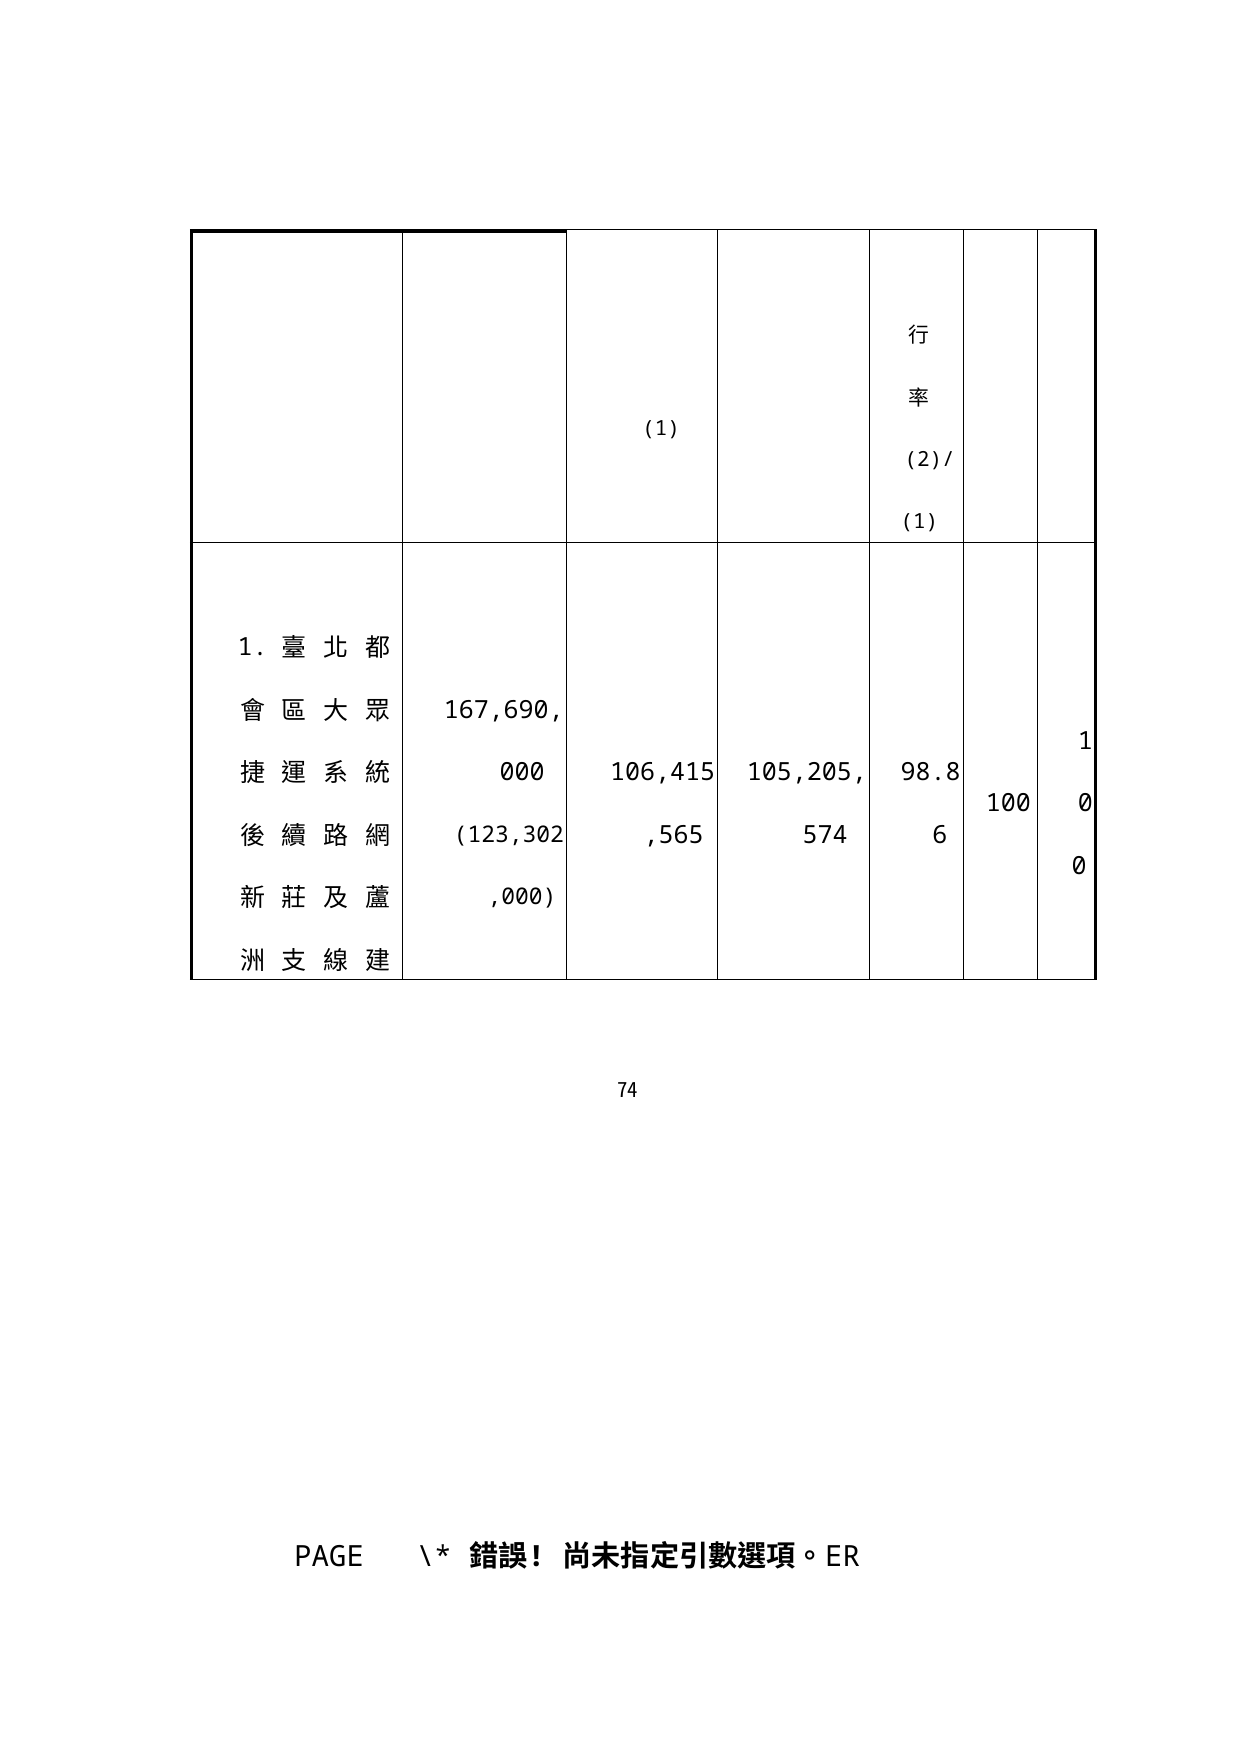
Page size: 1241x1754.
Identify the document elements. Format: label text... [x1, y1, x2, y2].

table_cell 100 [964, 543, 1037, 979]
table_cell (1) [567, 230, 717, 542]
table_cell 167,690,000 (123,302,000) [403, 543, 566, 979]
table_cell [718, 230, 869, 542]
table_cell 105,205,574 [718, 543, 869, 979]
table_cell 106,415,565 [567, 543, 717, 979]
table_cell 100 [1038, 543, 1094, 979]
table_cell [964, 230, 1037, 542]
table_header [403, 233, 566, 542]
table_cell 98.86 [870, 543, 963, 979]
table_header [193, 233, 402, 542]
table_cell 實際 [1038, 230, 1094, 542]
table_cell 行率(2)/(1) [870, 230, 963, 542]
table_cell 1.臺北都會區大眾捷運系統後續路網新莊及蘆洲支線建 [193, 543, 402, 979]
